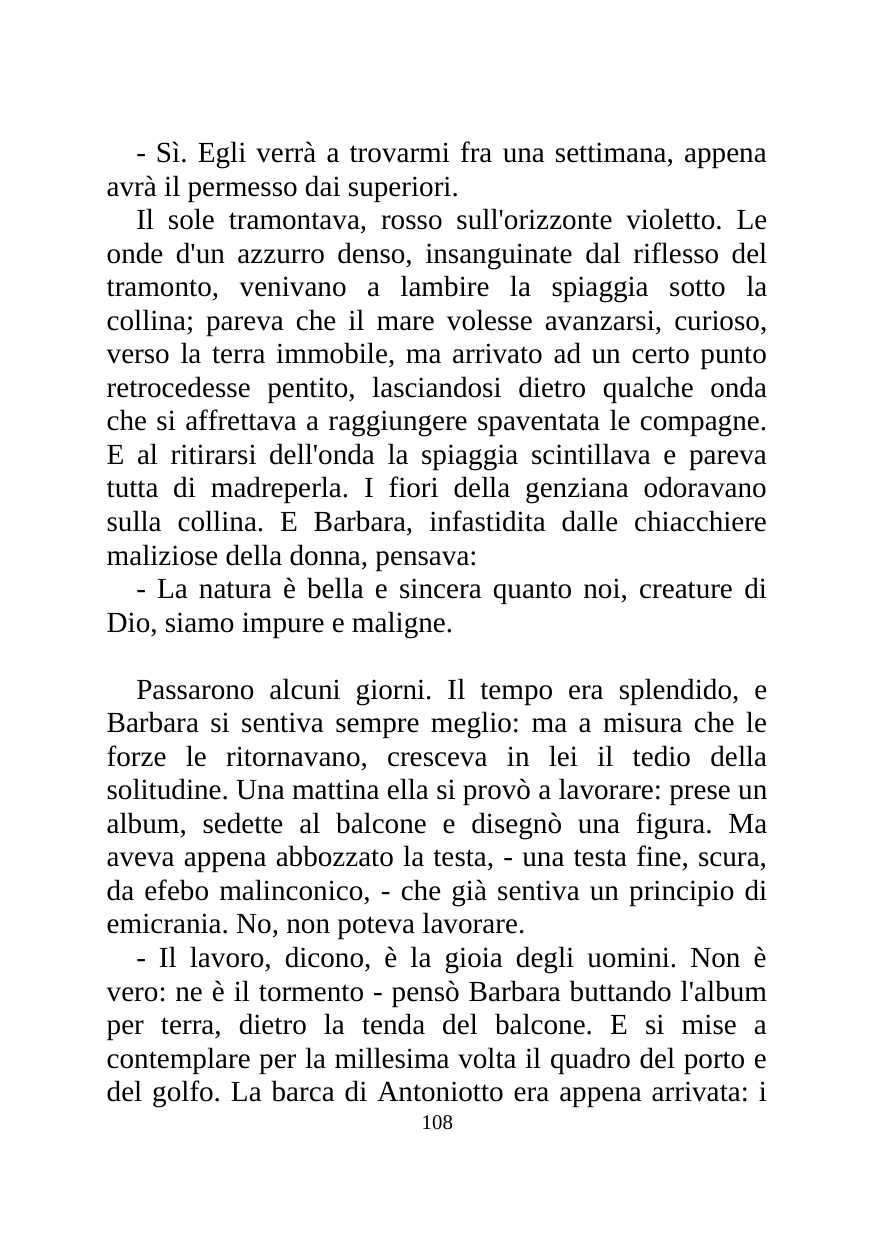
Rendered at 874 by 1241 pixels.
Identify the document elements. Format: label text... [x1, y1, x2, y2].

text - La natura è bella e sincera quanto noi, creature di Dio, siamo impure e maligne. [106, 571, 768, 638]
text Il sole tramontava, rosso sull'orizzonte violetto. Le onde d'un azzurro denso, insanguinate dal riflesso del tramonto, venivano a lambire la spiaggia sotto la collina; pareva che il mare volesse avanzarsi, curioso, verso la terra immobile, ma arrivato ad un certo punto retrocedesse pentito, lasciandosi dietro qualche onda che si affrettava a raggiungere spaventata le compagne. E al ritirarsi dell'onda la spiaggia scintillava e pareva tutta di madreperla. I fiori della genziana odoravano sulla collina. E Barbara, infastidita dalle chiacchiere maliziose della donna, pensava: [106, 202, 768, 571]
text - Il lavoro, dicono, è la gioia degli uomini. Non è vero: ne è il tormento - pensò Barbara buttando l'album per terra, dietro la tenda del balcone. E si mise a contemplare per la millesima volta il quadro del porto e del golfo. La barca di Antoniotto era appena arrivata: i [106, 940, 768, 1108]
text Passarono alcuni giorni. Il tempo era splendido, e Barbara si sentiva sempre meglio: ma a misura che le forze le ritornavano, cresceva in lei il tedio della solitudine. Una mattina ella si provò a lavorare: prese un album, sedette al balcone e disegnò una figura. Ma aveva appena abbozzato la testa, - una testa fine, scura, da efebo malinconico, - che già sentiva un principio di emicrania. No, non poteva lavorare. [106, 672, 768, 940]
text - Sì. Egli verrà a trovarmi fra una settimana, appena avrà il permesso dai superiori. [106, 135, 768, 202]
